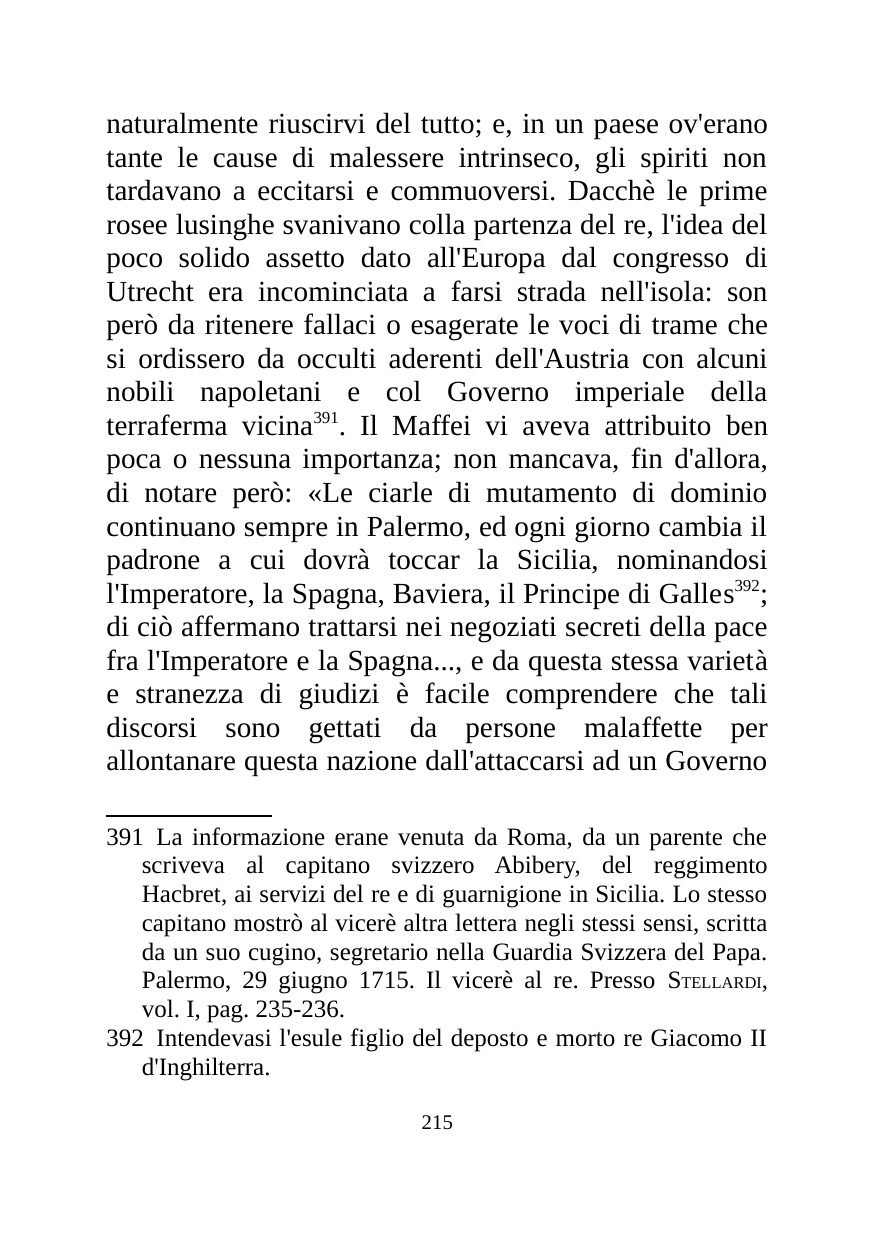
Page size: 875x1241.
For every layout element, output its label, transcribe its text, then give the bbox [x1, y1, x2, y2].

text La informazione erane venuta da Roma, da un parente che scriveva al capitano svizzero Abibery, del reggimento Hacbret, ai servizi del re e di guarnigione in Sicilia. Lo stesso capitano mostrò al vicerè altra lettera negli stessi sensi, scritta da un suo cugino, segretario nella Guardia Svizzera del Papa. Palermo, 29 giugno 1715. Il vicerè al re. Presso Stellardi, vol. I, pag. 235-236. [106, 822, 768, 1023]
text Intendevasi l'esule figlio del deposto e morto re Giacomo II d'Inghilterra. [106, 1023, 768, 1080]
text naturalmente riuscirvi del tutto; e, in un paese ov'erano tante le cause di malessere intrinseco, gli spiriti non tardavano a eccitarsi e commuoversi. Dacchè le prime rosee lusinghe svanivano colla partenza del re, l'idea del poco solido assetto dato all'Europa dal congresso di Utrecht era incominciata a farsi strada nell'isola: son però da ritenere fallaci o esagerate le voci di trame che si ordissero da occulti aderenti dell'Austria con alcuni nobili napoletani e col Governo imperiale della terraferma vicina. Il Maffei vi aveva attribuito ben poca o nessuna importanza; non mancava, fin d'allora, di notare però: «Le ciarle di mutamento di dominio continuano sempre in Palermo, ed ogni giorno cambia il padrone a cui dovrà toccar la Sicilia, nominandosi l'Imperatore, la Spagna, Baviera, il Principe di Galles; di ciò affermano trattarsi nei negoziati secreti della pace fra l'Imperatore e la Spagna..., e da questa stessa varietà e stranezza di giudizi è facile comprendere che tali discorsi sono gettati da persone malaffette per allontanare questa nazione dall'attaccarsi ad un Governo [106, 106, 768, 777]
